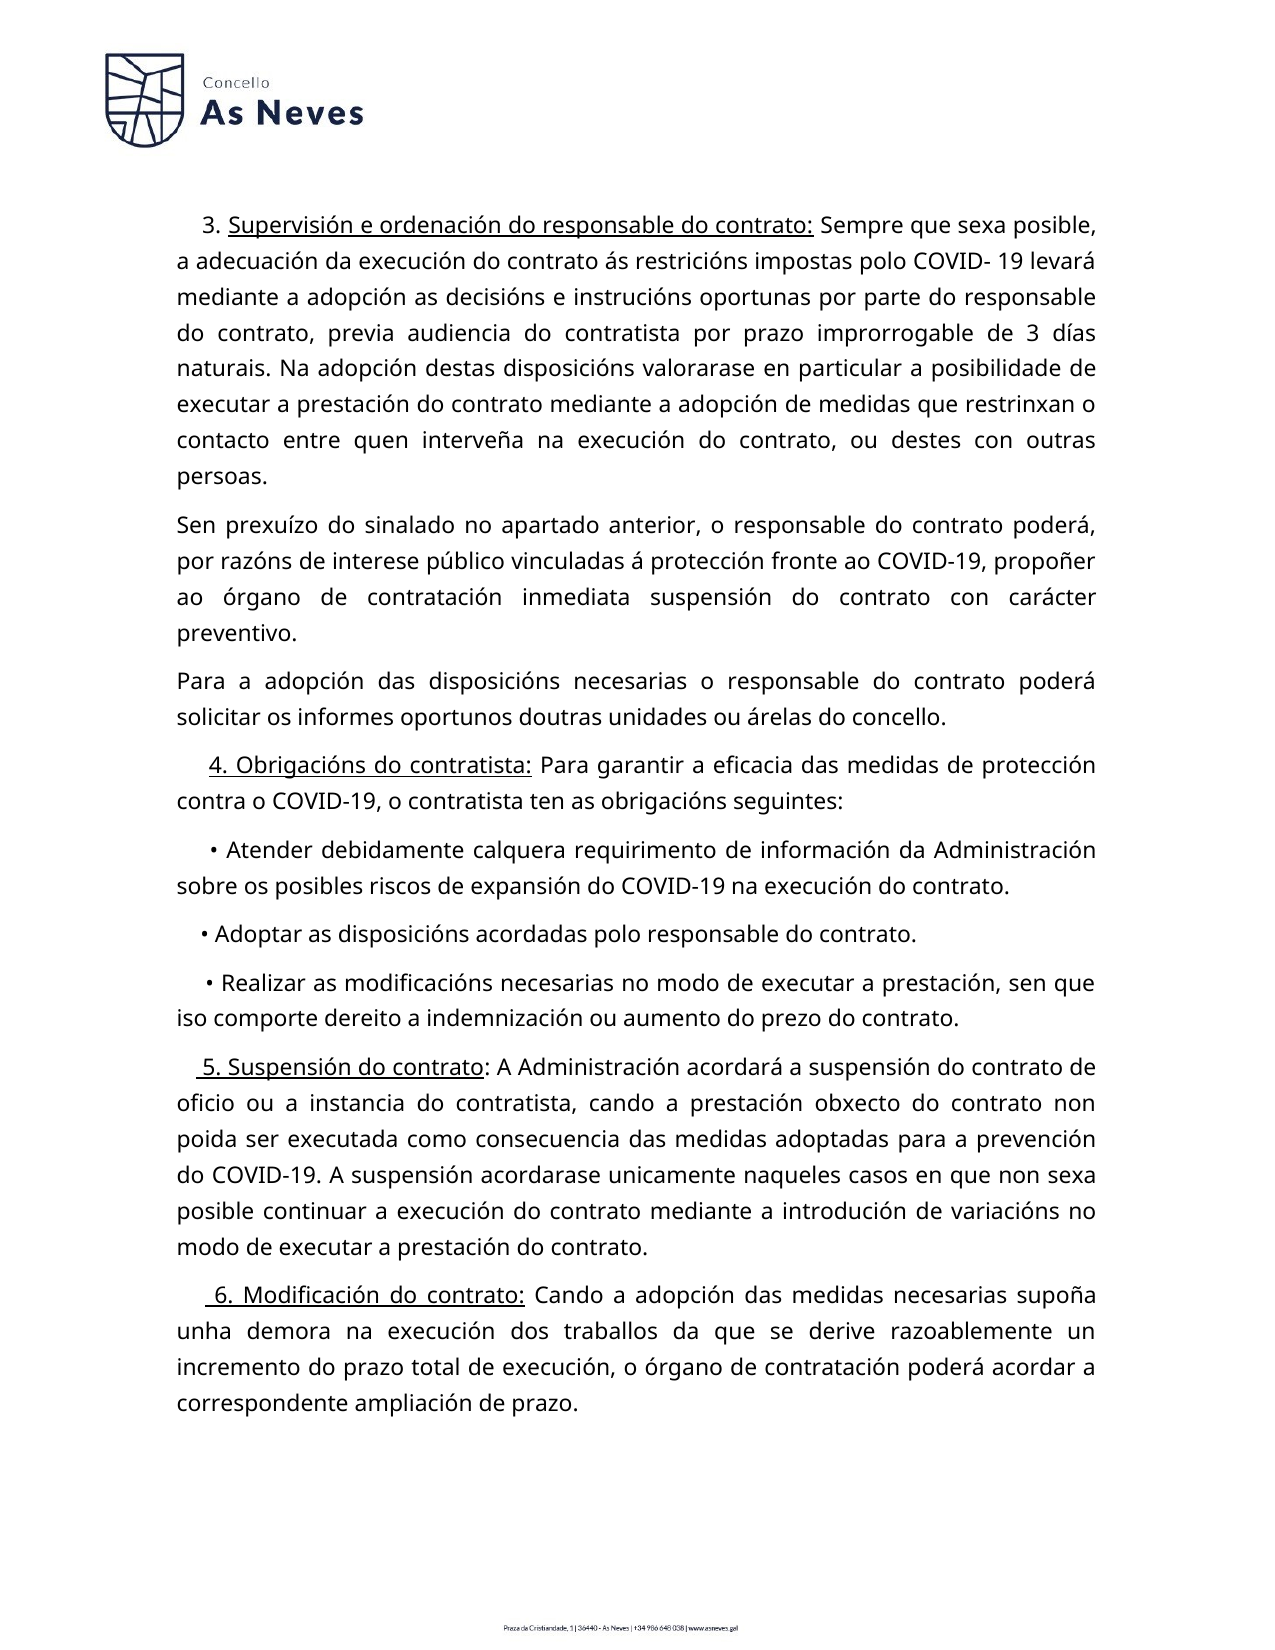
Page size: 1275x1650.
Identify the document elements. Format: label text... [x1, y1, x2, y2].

text 6. Modificación do contrato: Cando a adopción das medidas necesarias supoña unha demora na execución dos traballos da que se derive razoablemente un incremento do prazo total de execución, o órgano de contratación poderá acordar a correspondente ampliación de prazo. [176, 1279, 1097, 1418]
picture [104, 43, 367, 157]
text 5. Suspensión do contrato: A Administración acordará a suspensión do contrato de oficio ou a instancia do contratista, cando a prestación obxecto do contrato non poida ser executada como consecuencia das medidas adoptadas para a prevención do COVID-19. A suspensión acordarase unicamente naqueles casos en que non sexa posible continuar a execución do contrato mediante a introdución de variacións no modo de executar a prestación do contrato. [176, 1051, 1097, 1262]
text Para a adopción das disposicións necesarias o responsable do contrato poderá solicitar os informes oportunos doutras unidades ou árelas do concello. [176, 665, 1097, 732]
text Sen prexuízo do sinalado no apartado anterior, o responsable do contrato poderá, por razóns de interese público vinculadas á protección fronte ao COVID-19, propoñer ao órgano de contratación inmediata suspensión do contrato con carácter preventivo. [176, 509, 1097, 648]
text • Atender debidamente calquera requirimento de información da Administración sobre os posibles riscos de expansión do COVID-19 na execución do contrato. [176, 834, 1097, 901]
text 3. Supervisión e ordenación do responsable do contrato: Sempre que sexa posible, a adecuación da execución do contrato ás restricións impostas polo COVID- 19 levará mediante a adopción as decisións e instrucións oportunas por parte do responsable do contrato, previa audiencia do contratista por prazo improrrogable de 3 días naturais. Na adopción destas disposicións valorarase en particular a posibilidade de executar a prestación do contrato mediante a adopción de medidas que restrinxan o contacto entre quen interveña na execución do contrato, ou destes con outras persoas. [176, 209, 1097, 491]
text 4. Obrigacións do contratista: Para garantir a eficacia das medidas de protección contra o COVID-19, o contratista ten as obrigacións seguintes: [176, 749, 1097, 816]
text • Adoptar as disposicións acordadas polo responsable do contrato. [176, 918, 1097, 949]
text • Realizar as modificacións necesarias no modo de executar a prestación, sen que iso comporte dereito a indemnización ou aumento do prezo do contrato. [176, 966, 1097, 1034]
picture [177, 1606, 1063, 1650]
